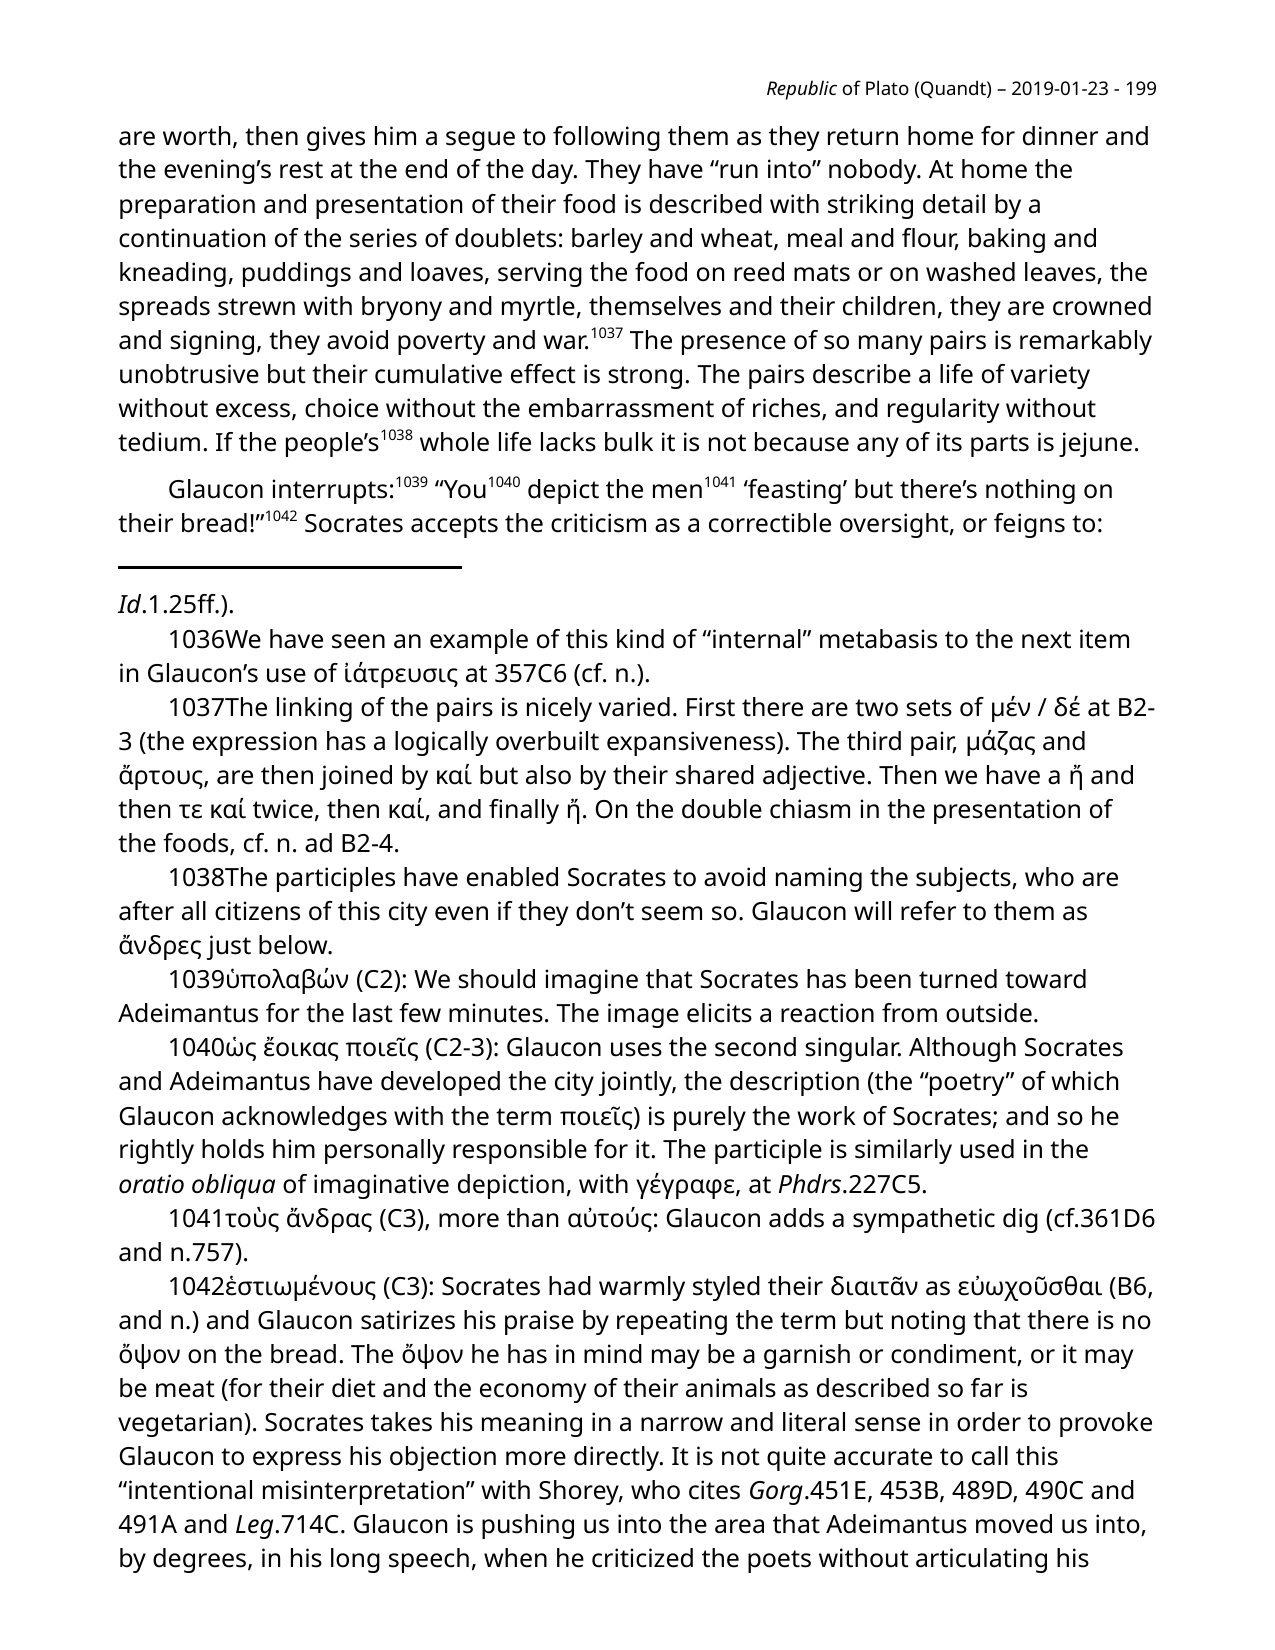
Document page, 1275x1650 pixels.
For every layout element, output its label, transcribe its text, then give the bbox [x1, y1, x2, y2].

text ὑπολαβών (C2): We should imagine that Socrates has been turned toward Adeimantus for the last few minutes. The image elicits a reaction from outside. [118, 962, 1157, 1030]
text The participles have enabled Socrates to avoid naming the subjects, who are after all citizens of this city even if they don’t seem so. Glaucon will refer to them as ἄνδρες just below. [118, 860, 1157, 962]
text The description of the daily life is idyllic in both the literal and what will become the literary sense. Their regimen is inherently rustic and simple, but Socrates goes out of his way to give it an idyllic description, too. His vignette does not describe their dealings with other men, even though it is in these relations that Adeimantus had suspected justice and injustice were to be found. In fact Socrates mentions only that first round of citizens whose job was to fulfill the primary needs, not the διάκονοι nor the μισθωτοί. He places them at their basic tasks of farming and making clothes and shoes, providing thereby for the first and third basic needs, and then he makes his way to their fulfilling the second by imagining how they are clothed when they build their houses. The protection they need from clothes and shoes while working all day in the winter, and the exhausting heat of the summer that makes clothes and shoes more trouble than they are worth, then gives him a segue to following them as they return home for dinner and the evening’s rest at the end of the day. They have “run into” nobody. At home the preparation and presentation of their food is described with striking detail by a continuation of the series of doublets: barley and wheat, meal and flour, baking and kneading, puddings and loaves, serving the food on reed mats or on washed leaves, the spreads strewn with bryony and myrtle, themselves and their children, they are crowned and signing, they avoid poverty and war. The presence of so many pairs is remarkably unobtrusive but their cumulative effect is strong. The pairs describe a life of variety without excess, choice without the embarrassment of riches, and regularity without tedium. If the people’s whole life lacks bulk it is not because any of its parts is jejune. [118, 118, 1157, 459]
text The linking of the pairs is nicely varied. First there are two sets of μέν / δέ at B2-3 (the expression has a logically overbuilt expansiveness). The third pair, μάζας and ἄρτους, are then joined by καί but also by their shared adjective. Then we have a ἤ and then τε καί twice, then καί, and finally ἤ. On the double chiasm in the presentation of the foods, cf. n. ad B2-4. [118, 689, 1157, 860]
text We have seen an example of this kind of “internal” metabasis to the next item in Glaucon’s use of ἰάτρευσις at 357C6 (cf. n.). [118, 621, 1157, 689]
text ὡς ἔοικας ποιεῖς (C2-3): Glaucon uses the second singular. Although Socrates and Adeimantus have developed the city jointly, the description (the “poetry” of which Glaucon acknowledges with the term ποιεῖς) is purely the work of Socrates; and so he rightly holds him personally responsible for it. The participle is similarly used in the oratio obliqua of imaginative depiction, with γέγραφε, at Phdrs.227C5. [118, 1030, 1157, 1200]
text ἑστιωμένους (C3): Socrates had warmly styled their διαιτᾶν as εὐωχοῦσθαι (B6, and n.) and Glaucon satirizes his praise by repeating the term but noting that there is no ὄψον on the bread. The ὄψον he has in mind may be a garnish or condiment, or it may be meat (for their diet and the economy of their animals as described so far is vegetarian). Socrates takes his meaning in a narrow and literal sense in order to provoke Glaucon to express his objection more directly. It is not quite accurate to call this “intentional misinterpretation” with Shorey, who cites Gorg.451E, 453B, 489D, 490C and 491A and Leg.714C. Glaucon is pushing us into the area that Adeimantus moved us into, by degrees, in his long speech, when he criticized the poets without articulating his complaint or suggesting a solution (first at 363D1-2, then at E3: cf. nn.). [118, 1268, 1157, 1575]
text Many of the essential elements of bucolic or pastoral genre are prefigured by the tone, the style and the content of Socrates’s description, including the quiet joy of country simplicity, the singing, and even the festooned crowns. The poetic genre, even in its account of its own origin, will conceive of itself as providing respite from the hustle bustle of the city (cf. the third origin for the genre given in schol.Theocrit. [Ambrosianus 222]). But in truth it is, and always was, man getting away from his own institutions and “communing with nature” that is the crucial ingredient underlying such a conception. The bucolic and the pastoral perennially serve as both our warning and our consolation that the world is not of our own making and that mere country life among the plants and the seasons might just suffice for happiness: for if the farmer lives by Nature’s rules she justly and reliably repays his obedience with her bounty (cf. Vergil Georg.2.458-474, esp. fundit humo facilem victum iustissima tellus). The genre does not puristically ban all the rivalry and mimetic competition of the city (as today’s environmentalistic “greens” envision), but sublimates this inevitable and ubiquitous human tendency by including poetical contests that are as elaborate as they are unlikely, and also rustic but decorated prizes for the victor, like a wooden bowl with a mythological scene carved in it (Theocr. Id.1.25ff.). [118, 587, 1157, 621]
text Glaucon interrupts: “You depict the men ‘feasting’ but there’s nothing on their bread!” Socrates accepts the criticism as a correctible oversight, or feigns to: “You’re right, I forgot. They will have something for their bread, too—salt, obviously, and olives and cheese, and leeks and cabbages too, the sorts of things people boil in the country they will boil. Also we will be serving them side dishes of figs and chickpeas and beans, and they’ll be roasting myrtle berries and acorns by the fire and washing it all down with a little wine. So will they live the days of their lives, in peace and good health with any luck, and die at a ripe old age passing on a similar life to their sons.” [118, 471, 1157, 539]
text τοὺς ἄνδρας (C3), more than αὐτούς: Glaucon adds a sympathetic dig (cf.361D6 and n.757). [118, 1200, 1157, 1268]
